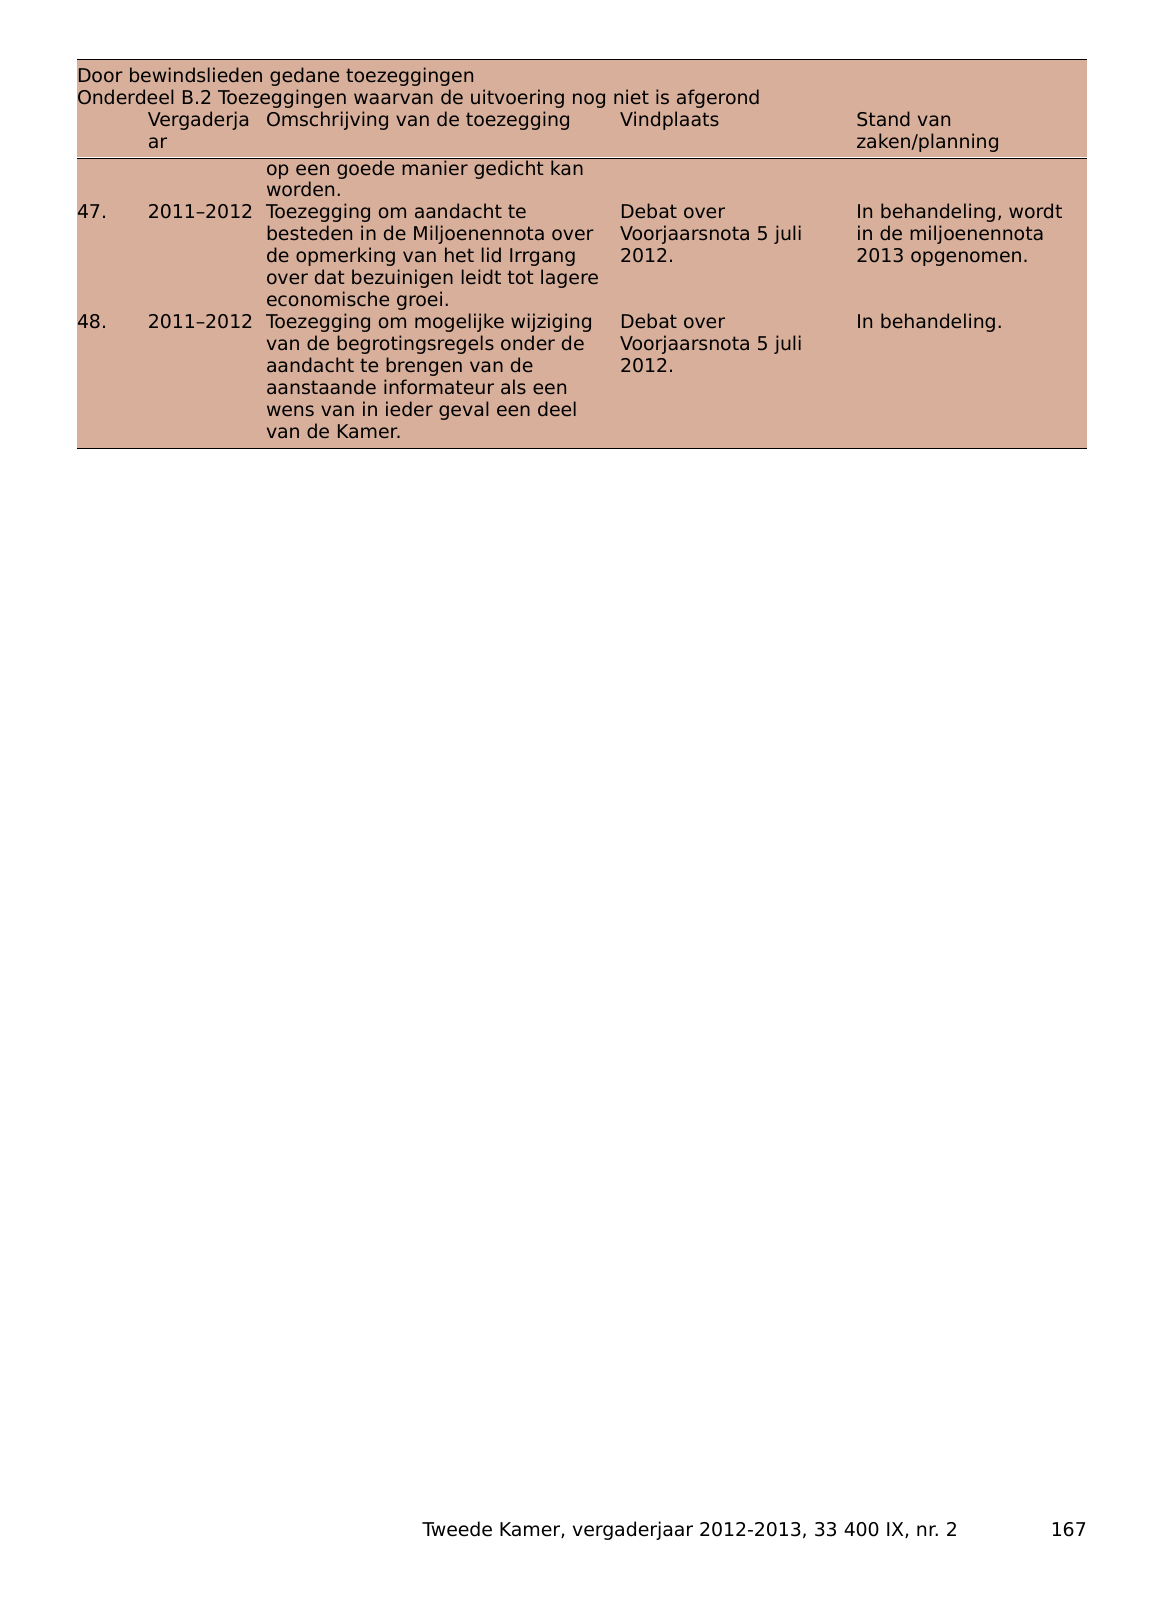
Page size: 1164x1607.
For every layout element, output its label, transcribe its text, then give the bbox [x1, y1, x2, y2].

table_cell 48. [77, 311, 142, 448]
table_cell Vergaderjaar [142, 109, 260, 157]
table_cell In behandeling. [850, 311, 1087, 448]
table_cell Vindplaats [614, 109, 850, 157]
table_cell 2011–2012 [142, 311, 260, 448]
table_cell Onderdeel B.2 Toezeggingen waarvan de uitvoering nog niet is afgerond [77, 87, 1087, 109]
table_cell [77, 109, 142, 157]
table_header Door bewindslieden gedane toezeggingen [77, 60, 1087, 87]
table_cell Debat over Voorjaarsnota 5 juli 2012. [614, 311, 850, 448]
table_cell Debat over Voorjaarsnota 5 juli 2012. [614, 201, 850, 311]
table_cell 47. [77, 201, 142, 311]
table_cell In behandeling, wordt in de miljoenennota 2013 opgenomen. [850, 201, 1087, 311]
table_cell [614, 159, 850, 201]
table_cell op een goede manier gedicht kan worden. [260, 159, 614, 201]
table_cell [142, 159, 260, 201]
table_cell Toezegging om aandacht te besteden in de Miljoenennota over de opmerking van het lid Irrgang over dat bezuinigen leidt tot lagere economische groei. [260, 201, 614, 311]
table_cell Toezegging om mogelijke wijziging van de begrotingsregels onder de aandacht te brengen van de aanstaande informateur als een wens van in ieder geval een deel van de Kamer. [260, 311, 614, 448]
table_cell [850, 159, 1087, 201]
table_cell 2011–2012 [142, 201, 260, 311]
table_cell Stand van zaken/planning [850, 109, 1087, 157]
table_cell Omschrijving van de toezegging [260, 109, 614, 157]
table_cell [77, 159, 142, 201]
